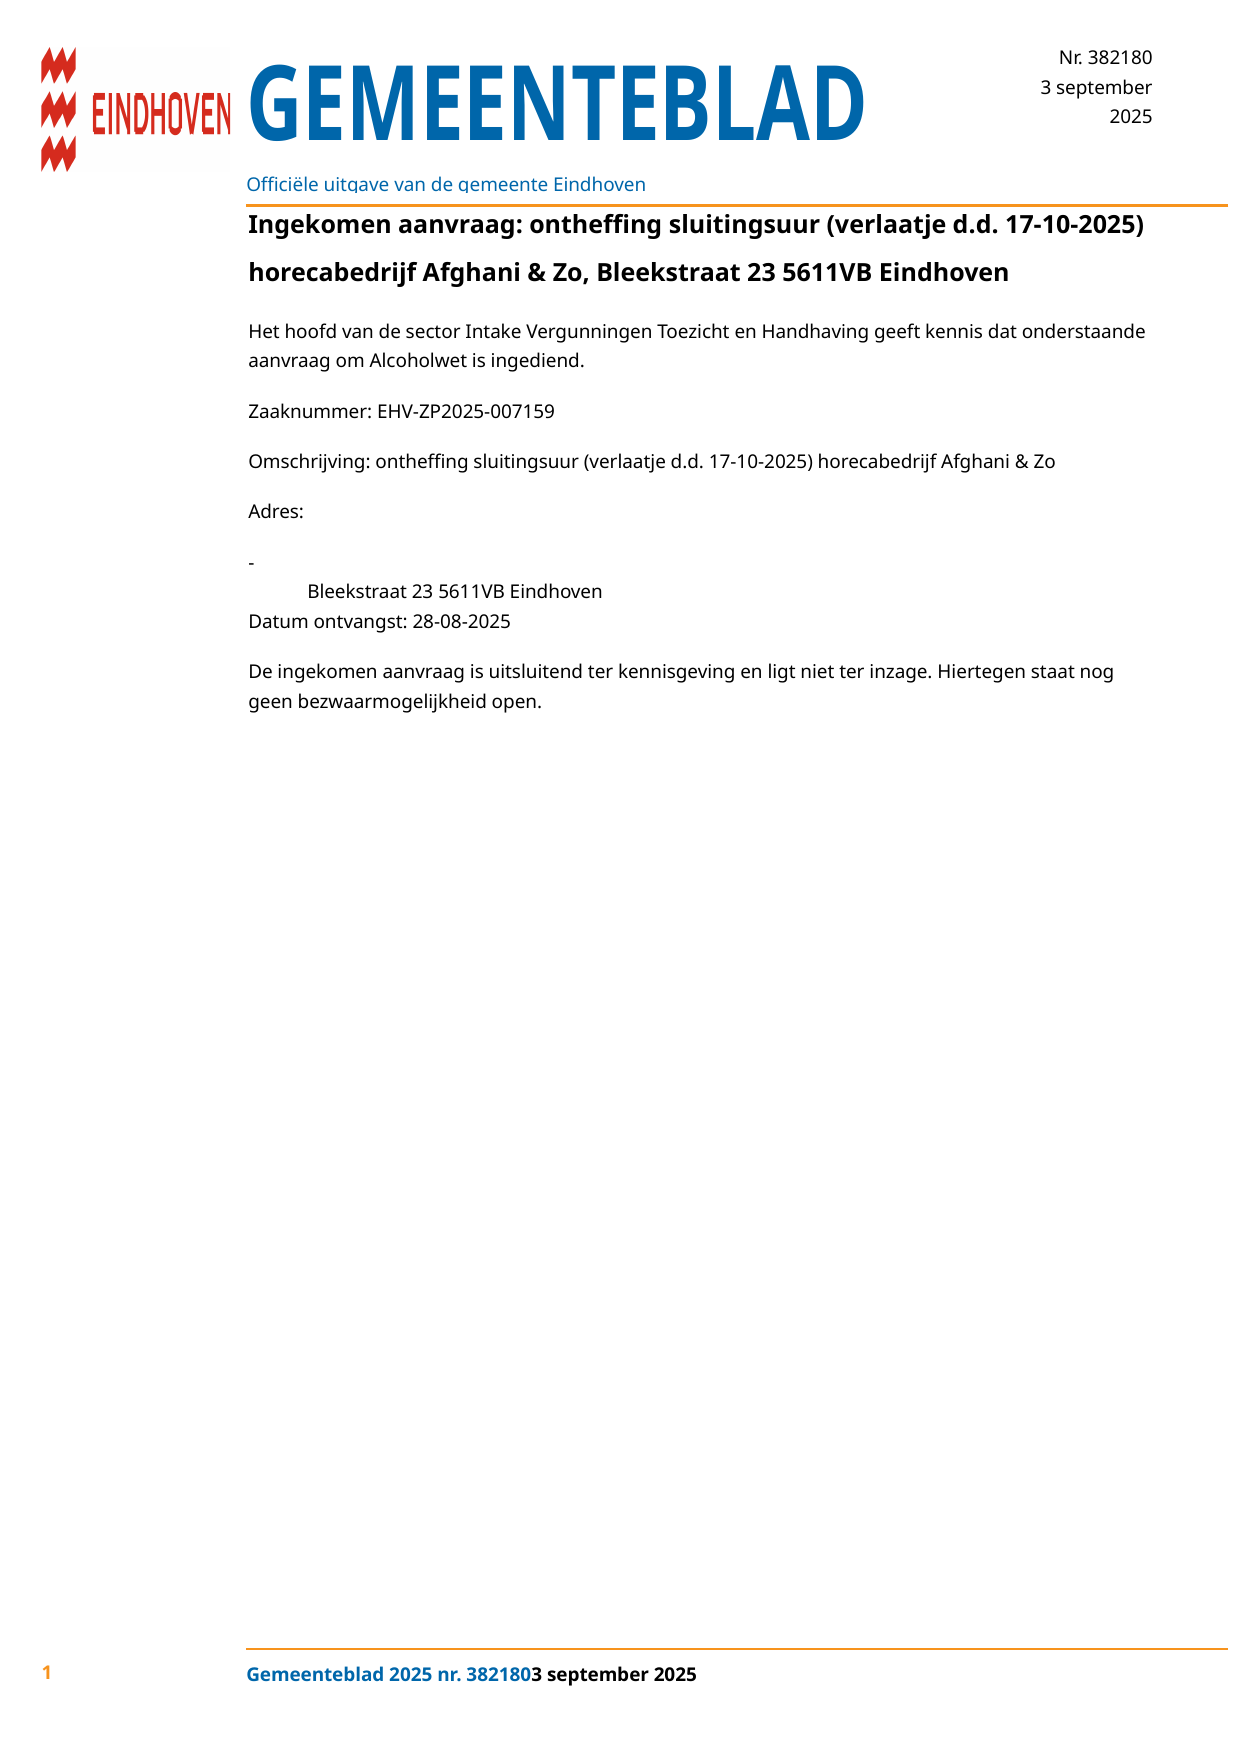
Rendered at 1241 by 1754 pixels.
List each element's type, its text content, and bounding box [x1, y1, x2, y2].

list Bleekstraat 23 5611VB Eindhoven [248, 579, 1152, 604]
picture [41, 47, 231, 172]
text Zaaknummer: EHV-ZP2025-007159 [248, 398, 1152, 424]
text Het hoofd van de sector Intake Vergunningen Toezicht en Handhaving geeft kennis dat onderstaande aanvraag om Alcoholwet is ingediend. [248, 318, 1152, 373]
text Datum ontvangst: 28-08-2025 [248, 608, 1152, 634]
text De ingekomen aanvraag is uitsluitend ter kennisgeving en ligt niet ter inzage. Hiertegen staat nog geen bezwaarmogelijkheid open. [248, 659, 1152, 714]
text Omschrijving: ontheffing sluitingsuur (verlaatje d.d. 17-10-2025) horecabedrijf Afghani & Zo [248, 448, 1152, 474]
text Ingekomen aanvraag: ontheffing sluitingsuur (verlaatje d.d. 17-10-2025) horecabedrijf Afghani & Zo, Bleekstraat 23 5611VB Eindhoven [248, 207, 1152, 288]
text Adres: [248, 499, 1152, 524]
